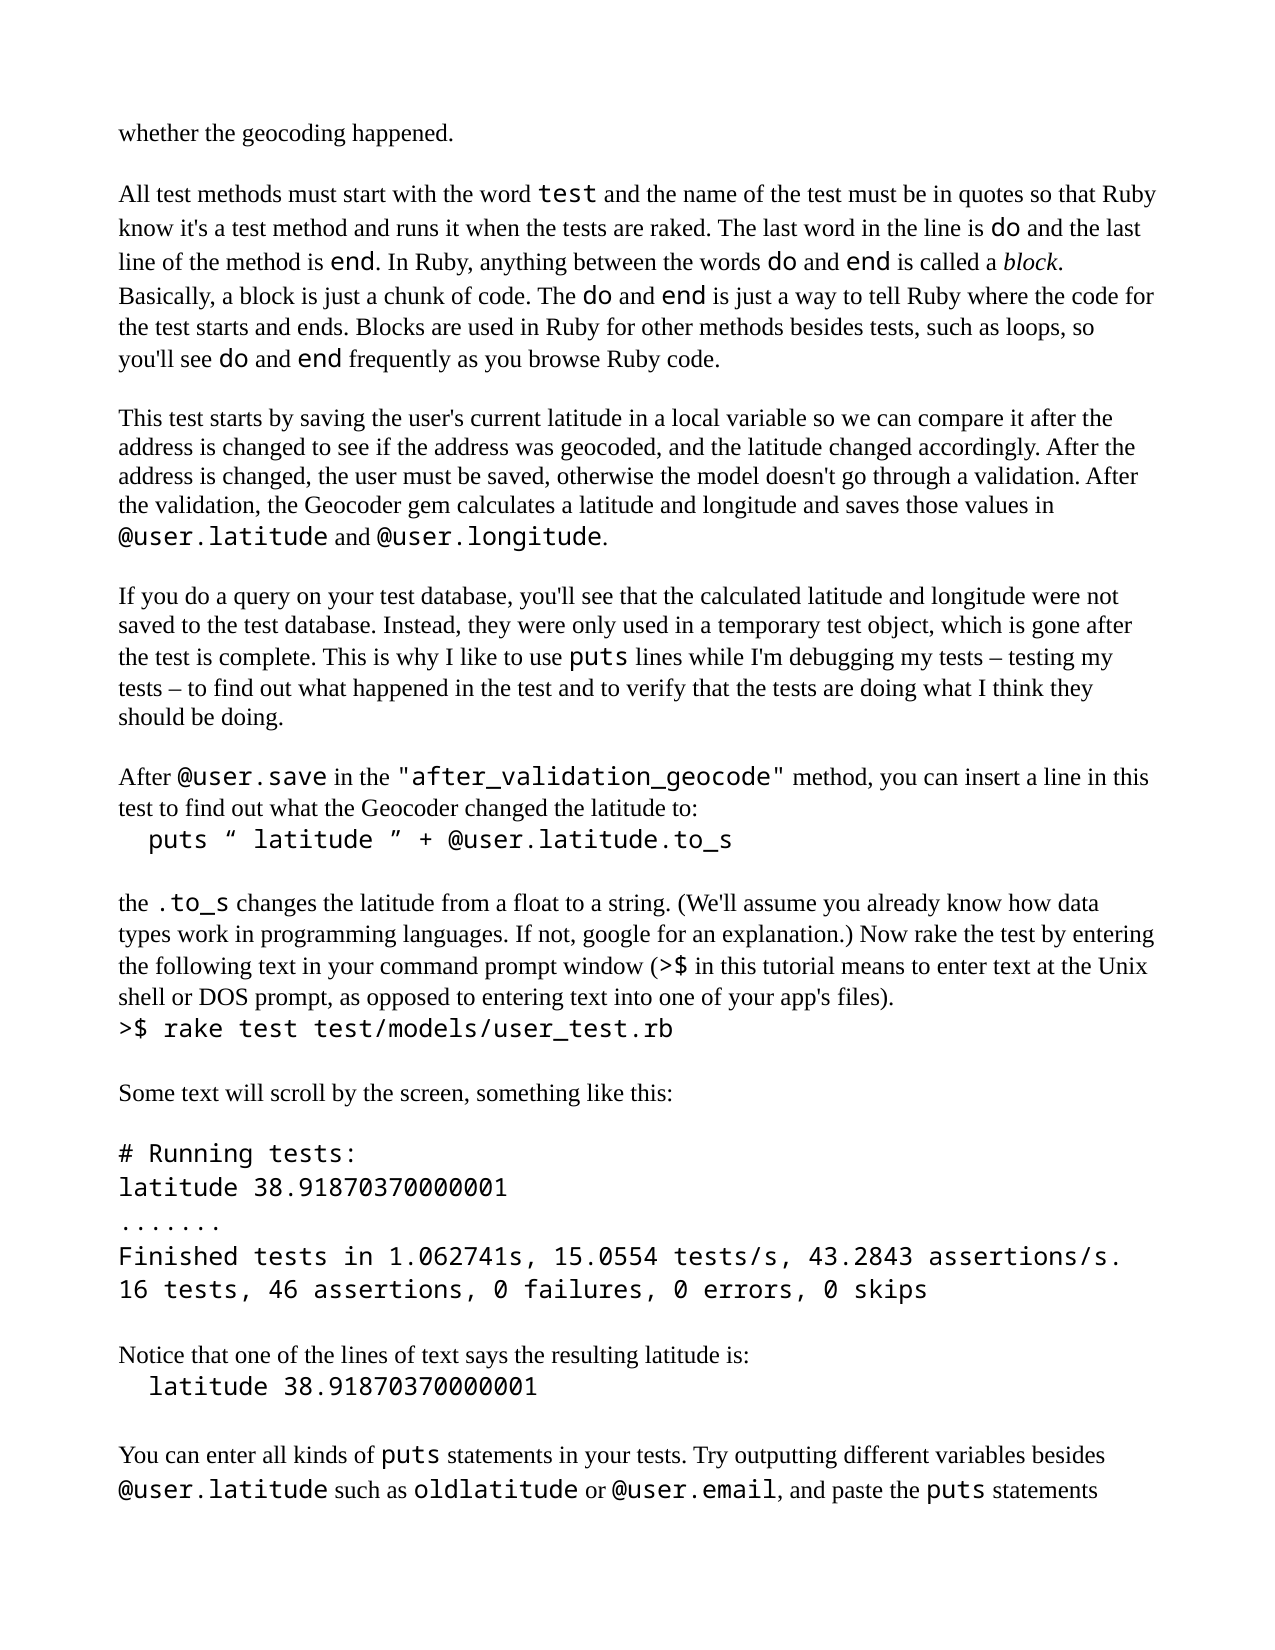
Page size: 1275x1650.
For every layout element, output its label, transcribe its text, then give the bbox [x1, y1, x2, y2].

text 16 tests, 46 assertions, 0 failures, 0 errors, 0 skips [118, 1272, 1157, 1306]
text You can enter all kinds of puts statements in your tests. Try outputting different variables besides @user.latitude such as oldlatitude or @user.email, and paste the puts statements [118, 1437, 1157, 1505]
text Notice that one of the lines of text says the resulting latitude is: [118, 1340, 1157, 1369]
text latitude 38.91870370000001 [118, 1369, 1157, 1403]
text This test starts by saving the user's current latitude in a local variable so we can compare it after the address is changed to see if the address was geocoded, and the latitude changed accordingly. After the address is changed, the user must be saved, otherwise the model doesn't go through a validation. After the validation, the Geocoder gem calculates a latitude and longitude and saves those values in @user.latitude and @user.longitude. [118, 403, 1157, 552]
text >$ rake test test/models/user_test.rb [118, 1010, 1157, 1044]
text After @user.save in the "after_validation_geocode" method, you can insert a line in this test to find out what the Geocoder changed the latitude to: [118, 759, 1157, 822]
text puts “ latitude ” + @user.latitude.to_s [118, 822, 1157, 856]
text # Running tests: [118, 1136, 1157, 1170]
text ....... [118, 1204, 1157, 1238]
text If you do a query on your test database, you'll see that the calculated latitude and longitude were not saved to the test database. Instead, they were only used in a temporary test object, which is gone after the test is complete. This is why I like to use puts lines while I'm debugging my tests – testing my tests – to find out what happened in the test and to verify that the tests are doing what I think they should be doing. [118, 581, 1157, 730]
text the .to_s changes the latitude from a float to a string. (We'll assume you already know how data types work in programming languages. If not, google for an explanation.) Now rake the test by entering the following text in your command prompt window (>$ in this tutorial means to enter text at the Unix shell or DOS prompt, as opposed to entering text into one of your app's files). [118, 885, 1157, 1010]
text All test methods must start with the word test and the name of the test must be in quotes so that Ruby know it's a test method and runs it when the tests are raked. The last word in the line is do and the last line of the method is end. In Ruby, anything between the words do and end is called a block. Basically, a block is just a chunk of code. The do and end is just a way to tell Ruby where the code for the test starts and ends. Blocks are used in Ruby for other methods besides tests, such as loops, so you'll see do and end frequently as you browse Ruby code. [118, 176, 1157, 375]
text latitude 38.91870370000001 [118, 1170, 1157, 1204]
text Finished tests in 1.062741s, 15.0554 tests/s, 43.2843 assertions/s. [118, 1238, 1157, 1272]
text whether the geocoding happened. [118, 118, 1157, 147]
text Some text will scroll by the screen, something like this: [118, 1078, 1157, 1107]
